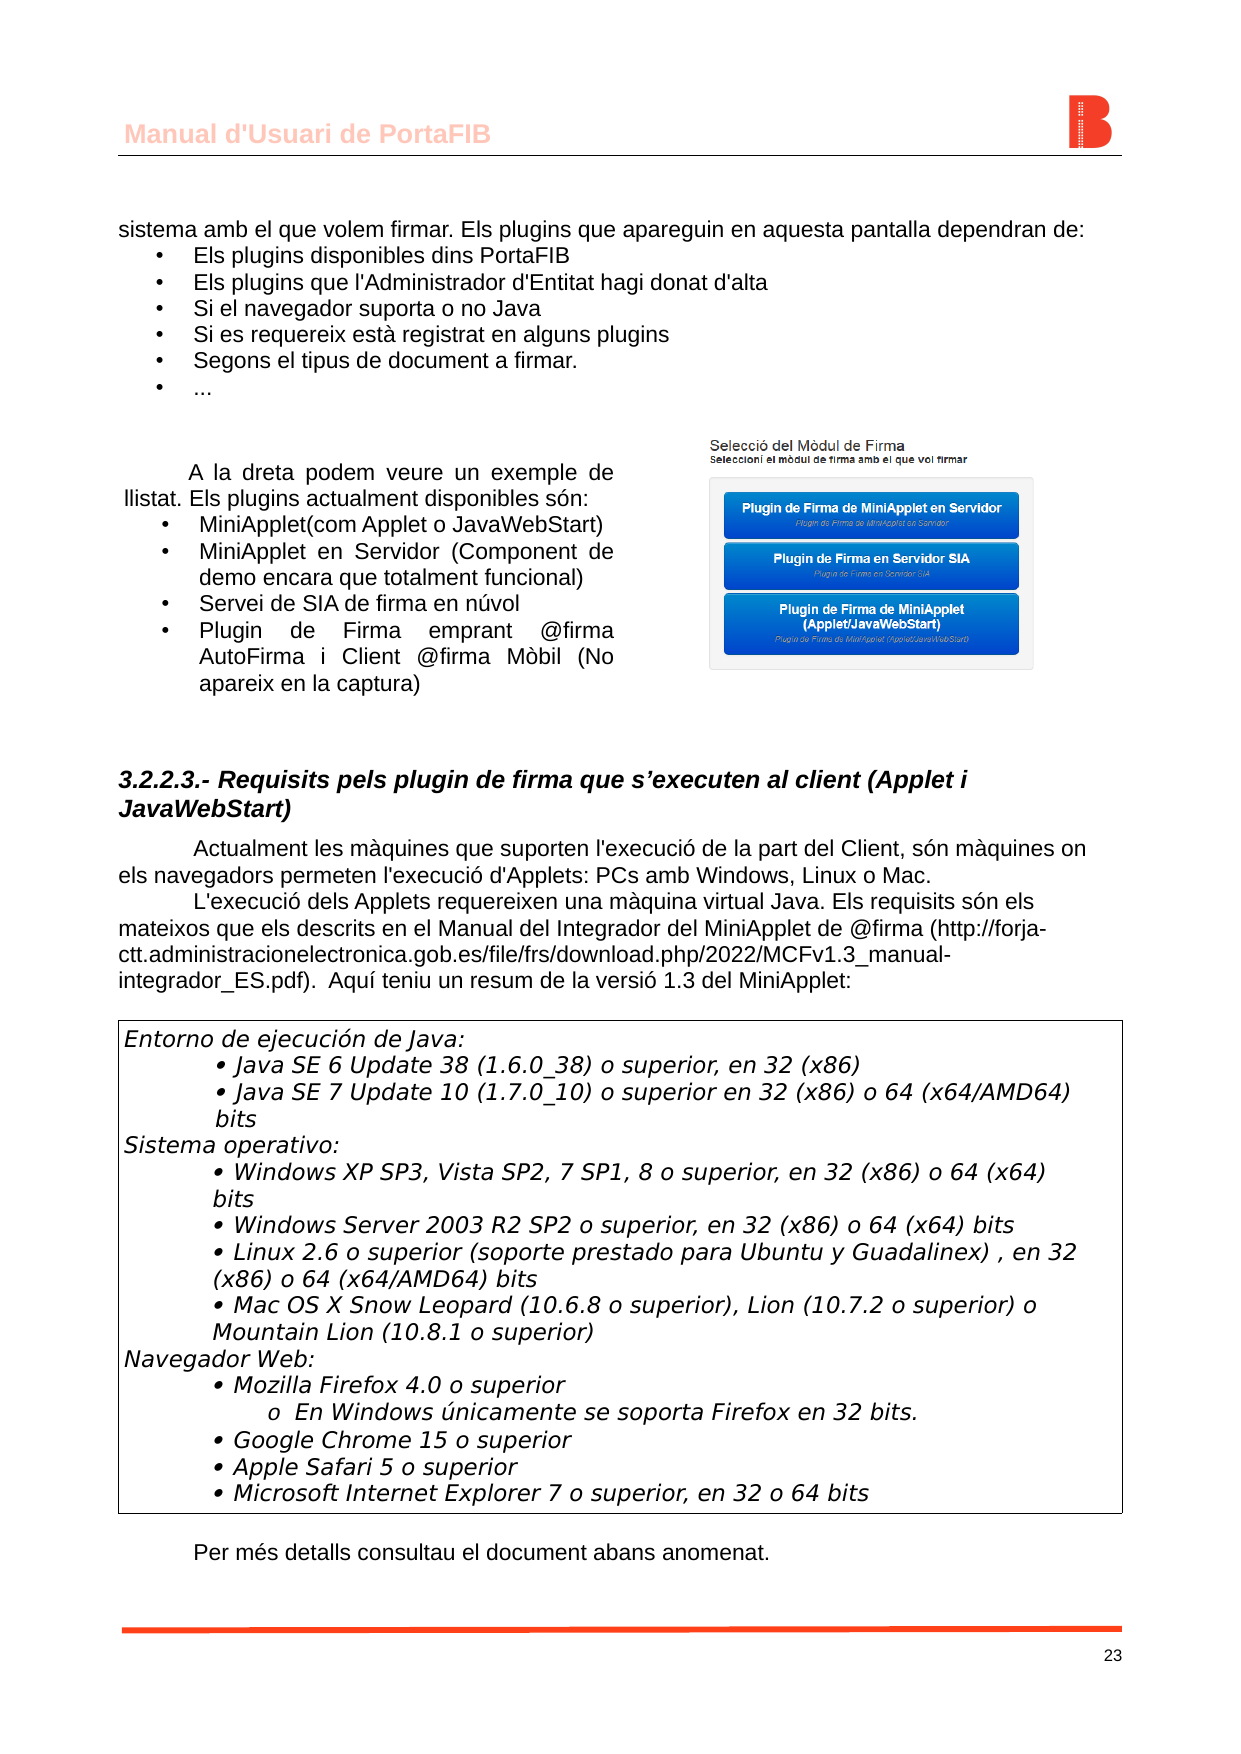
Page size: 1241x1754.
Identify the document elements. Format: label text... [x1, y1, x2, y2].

text sistema amb el que volem firmar. Els plugins que apareguin en aquesta pantalla dependran de: [118, 216, 1122, 242]
list Segons el tipus de document a firmar. [156, 347, 1122, 374]
table_header Entorno de ejecución de Java: · Java SE 6 Update 38 (1.6.0_38) o superior, en 32 (x86) · Java SE 7 Update 10 (1.7.0_10) o superior en 32 (x86) o 64 (x64/AMD64) bits Sistema operativo: · Windows XP SP3, Vista SP2, 7 SP1, 8 o superior, en 32 (x86) o 64 (x64) bits · Windows Server 2003 R2 SP2 o superior, en 32 (x86) o 64 (x64) bits · Linux 2.6 o superior (soporte prestado para Ubuntu y Guadalinex) , en 32 (x86) o 64 (x64/AMD64) bits · Mac OS X Snow Leopard (10.6.8 o superior), Lion (10.7.2 o superior) o Mountain Lion (10.8.1 o superior) Navegador Web: · Mozilla Firefox 4.0 o superior o En Windows únicamente se soporta Firefox en 32 bits. · Google Chrome 15 o superior · Apple Safari 5 o superior · Microsoft Internet Explorer 7 o superior, en 32 o 64 bits [119, 1021, 1122, 1513]
picture [700, 432, 1042, 676]
list ... [156, 374, 1122, 400]
table_header A la dreta podem veure un exemple de llistat. Els plugins actualment disponibles són: MiniApplet(com Applet o JavaWebStart) MiniApplet en Servidor (Component de demo encara que totalment funcional) Servei de SIA de firma en núvol Plugin de Firma emprant @firma AutoFirma i Client @firma Mòbil (No apareix en la captura) [118, 400, 620, 702]
text Per més detalls consultau el document abans anomenat. [118, 1539, 1122, 1566]
text L'execució dels Applets requereixen una màquina virtual Java. Els requisits són els mateixos que els descrits en el Manual del Integrador del MiniApplet de @firma (http://forja-ctt.administracionelectronica.gob.es/file/frs/download.php/2022/MCFv1.3_manual-integrador_ES.pdf). Aquí teniu un resum de la versió 1.3 del MiniApplet: [118, 888, 1122, 993]
picture [1063, 94, 1117, 150]
list Els plugins disponibles dins PortaFIB [156, 242, 1122, 268]
list Si es requereix està registrat en alguns plugins [156, 321, 1122, 347]
list Els plugins que l'Administrador d'Entitat hagi donat d'alta [156, 268, 1122, 295]
subtitle Requisits pels plugin de firma que s’executen al client (Applet i JavaWebStart) [118, 765, 1122, 823]
list Si el navegador suporta o no Java [156, 295, 1122, 321]
text Actualment les màquines que suporten l'execució de la part del Client, són màquines on els navegadors permeten l'execució d'Applets: PCs amb Windows, Linux o Mac. [118, 835, 1122, 888]
table_header [620, 400, 1122, 702]
